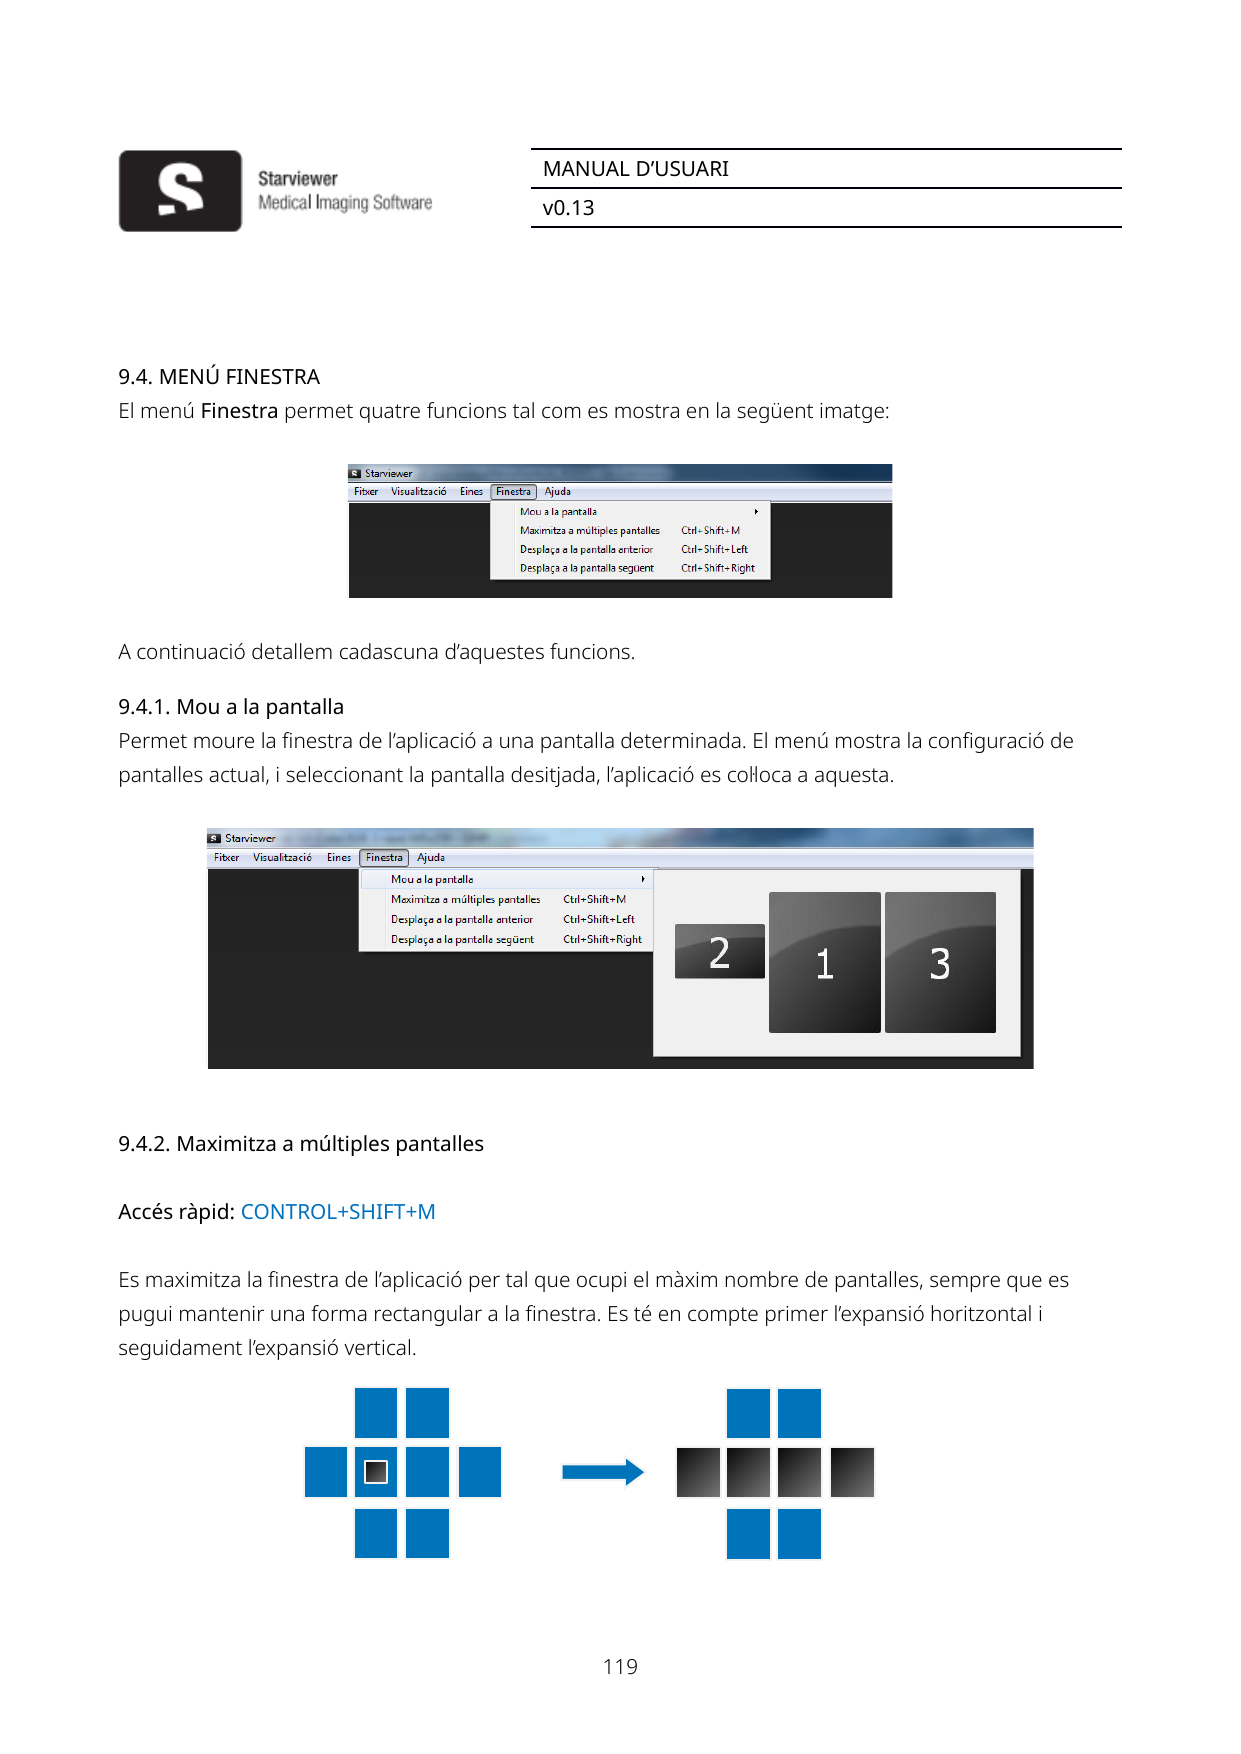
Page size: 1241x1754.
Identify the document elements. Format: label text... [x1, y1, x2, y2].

text El menú Finestra permet quatre funcions tal com es mostra en la següent imatge: [118, 396, 1122, 425]
subtitle Menú Finestra [118, 362, 1122, 391]
picture [206, 828, 1034, 1069]
picture [347, 464, 893, 598]
text Permet moure la finestra de l’aplicació a una pantalla determinada. El menú mostra la configuració de pantalles actual, i seleccionant la pantalla desitjada, l’aplicació es col·loca a aquesta. [118, 726, 1122, 789]
subtitle Maximitza a múltiples pantalles [118, 1129, 1122, 1157]
subtitle Mou a la pantalla [118, 692, 1122, 721]
text Es maximitza la finestra de l’aplicació per tal que ocupi el màxim nombre de pantalles, sempre que es pugui mantenir una forma rectangular a la finestra. Es té en compte primer l’expansió horitzontal i seguidament l’expansió vertical. [118, 1265, 1122, 1361]
text A continuació detallem cadascuna d’aquestes funcions. [118, 637, 1122, 666]
text Accés ràpid: CONTROL+SHIFT+M [118, 1197, 1122, 1225]
